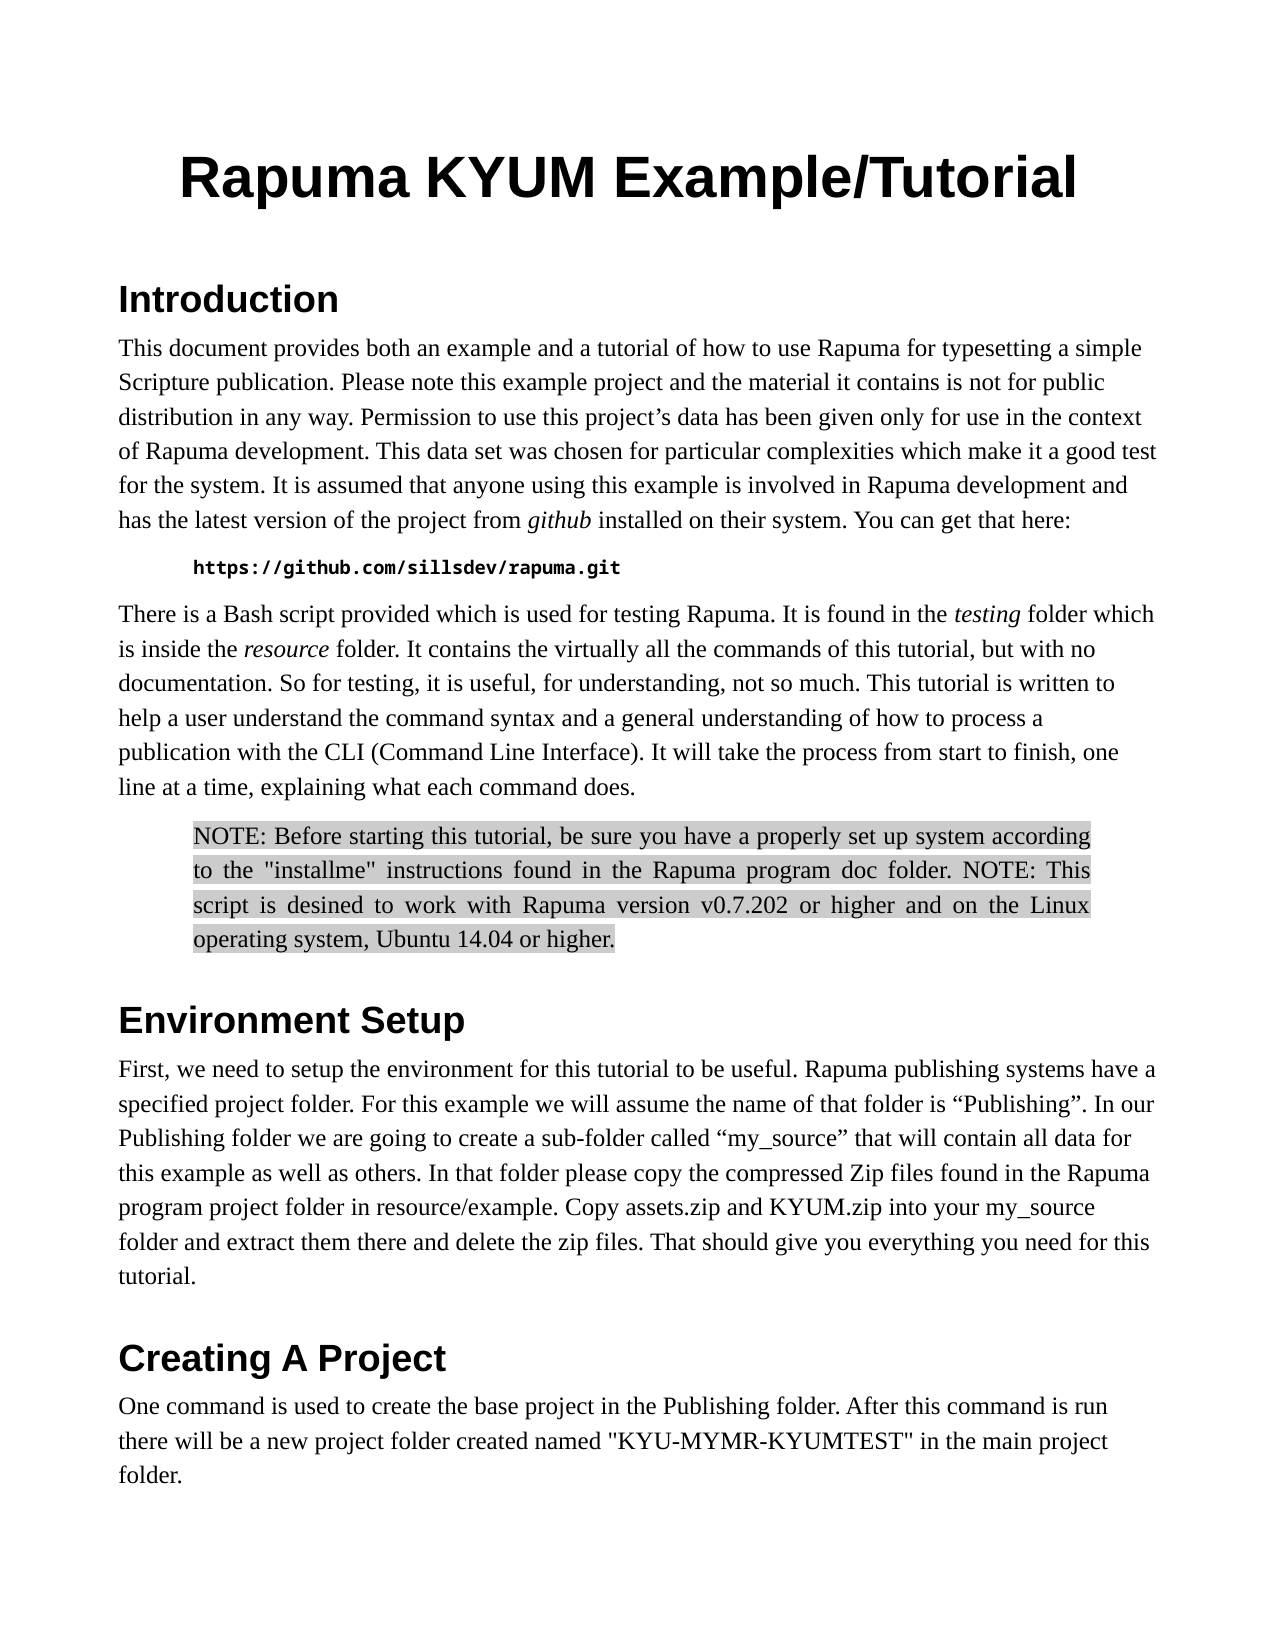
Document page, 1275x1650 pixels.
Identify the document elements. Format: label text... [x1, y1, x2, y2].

text First, we need to setup the environment for this tutorial to be useful. Rapuma publishing systems have a specified project folder. For this example we will assume the name of that folder is “Publishing”. In our Publishing folder we are going to create a sub-folder called “my_source” that will contain all data for this example as well as others. In that folder please copy the compressed Zip files found in the Rapuma program project folder in resource/example. Copy assets.zip and KYUM.zip into your my_source folder and extract them there and delete the zip files. That should give you everything you need for this tutorial. [118, 1054, 1157, 1290]
text This document provides both an example and a tutorial of how to use Rapuma for typesetting a simple Scripture publication. Please note this example project and the material it contains is not for public distribution in any way. Permission to use this project’s data has been given only for use in the context of Rapuma development. This data set was chosen for particular complexities which make it a good test for the system. It is assumed that anyone using this example is involved in Rapuma development and has the latest version of the project from github installed on their system. You can get that here: [118, 333, 1157, 534]
subtitle Creating A Project [118, 1335, 1157, 1379]
text One command is used to create the base project in the Publishing folder. After this command is run there will be a new project folder created named "KYU-MYMR-KYUMTEST" in the main project folder. [118, 1391, 1157, 1489]
title Rapuma KYUM Example/Tutorial [118, 143, 1157, 210]
text There is a Bash script provided which is used for testing Rapuma. It is found in the testing folder which is inside the resource folder. It contains the virtually all the commands of this tutorial, but with no documentation. So for testing, it is useful, for understanding, not so much. This tutorial is written to help a user understand the command syntax and a general understanding of how to process a publication with the CLI (Command Line Interface). It will take the process from start to finish, one line at a time, explaining what each command does. [118, 599, 1157, 800]
subtitle Introduction [118, 276, 1157, 320]
text https://github.com/sillsdev/rapuma.git [193, 554, 1157, 579]
subtitle Environment Setup [118, 998, 1157, 1042]
text NOTE: Before starting this tutorial, be sure you have a properly set up system according to the "installme" instructions found in the Rapuma program doc folder. NOTE: This script is desined to work with Rapuma version v0.7.202 or higher and on the Linux operating system, Ubuntu 14.04 or higher. [193, 821, 1091, 953]
